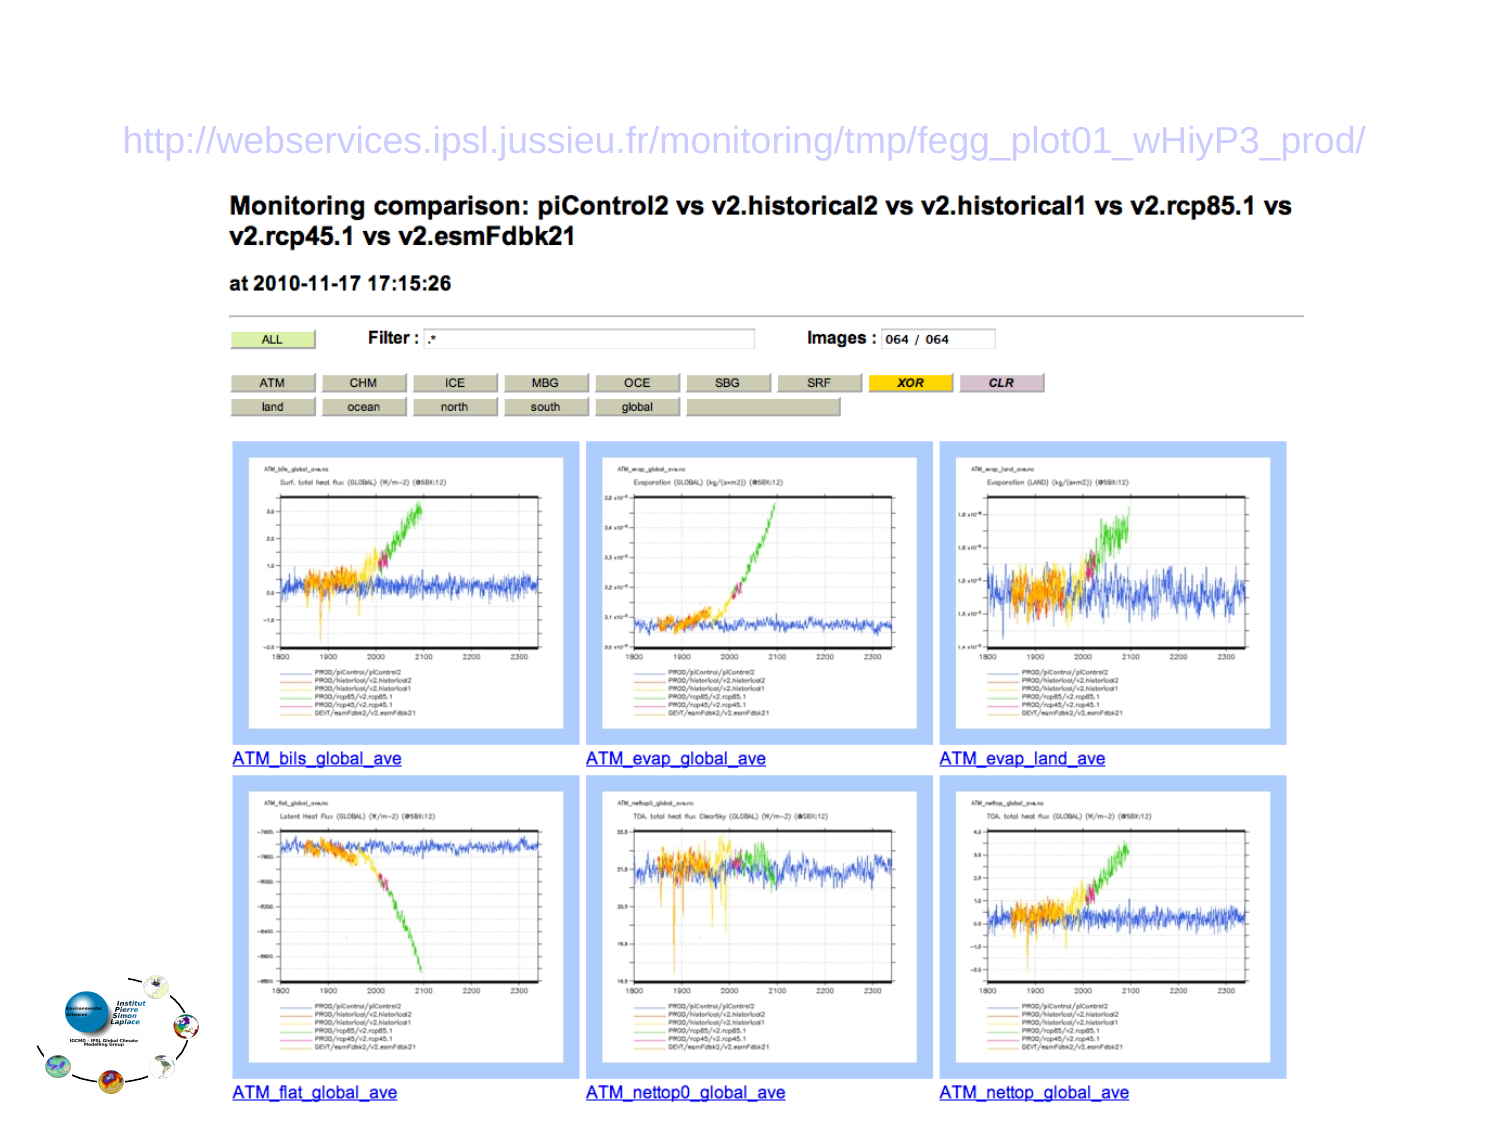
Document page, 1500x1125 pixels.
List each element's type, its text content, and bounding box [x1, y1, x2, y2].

picture [225, 180, 1304, 1106]
picture [65, 974, 170, 1048]
title http://webservices.ipsl.jussieu.fr/monitoring/tmp/fegg_plot01_wHiyP3_prod/ [75, 44, 1425, 233]
picture [97, 1069, 125, 1095]
picture [44, 1054, 72, 1079]
picture [148, 1054, 176, 1080]
picture [71, 995, 94, 1017]
picture [172, 1013, 200, 1040]
